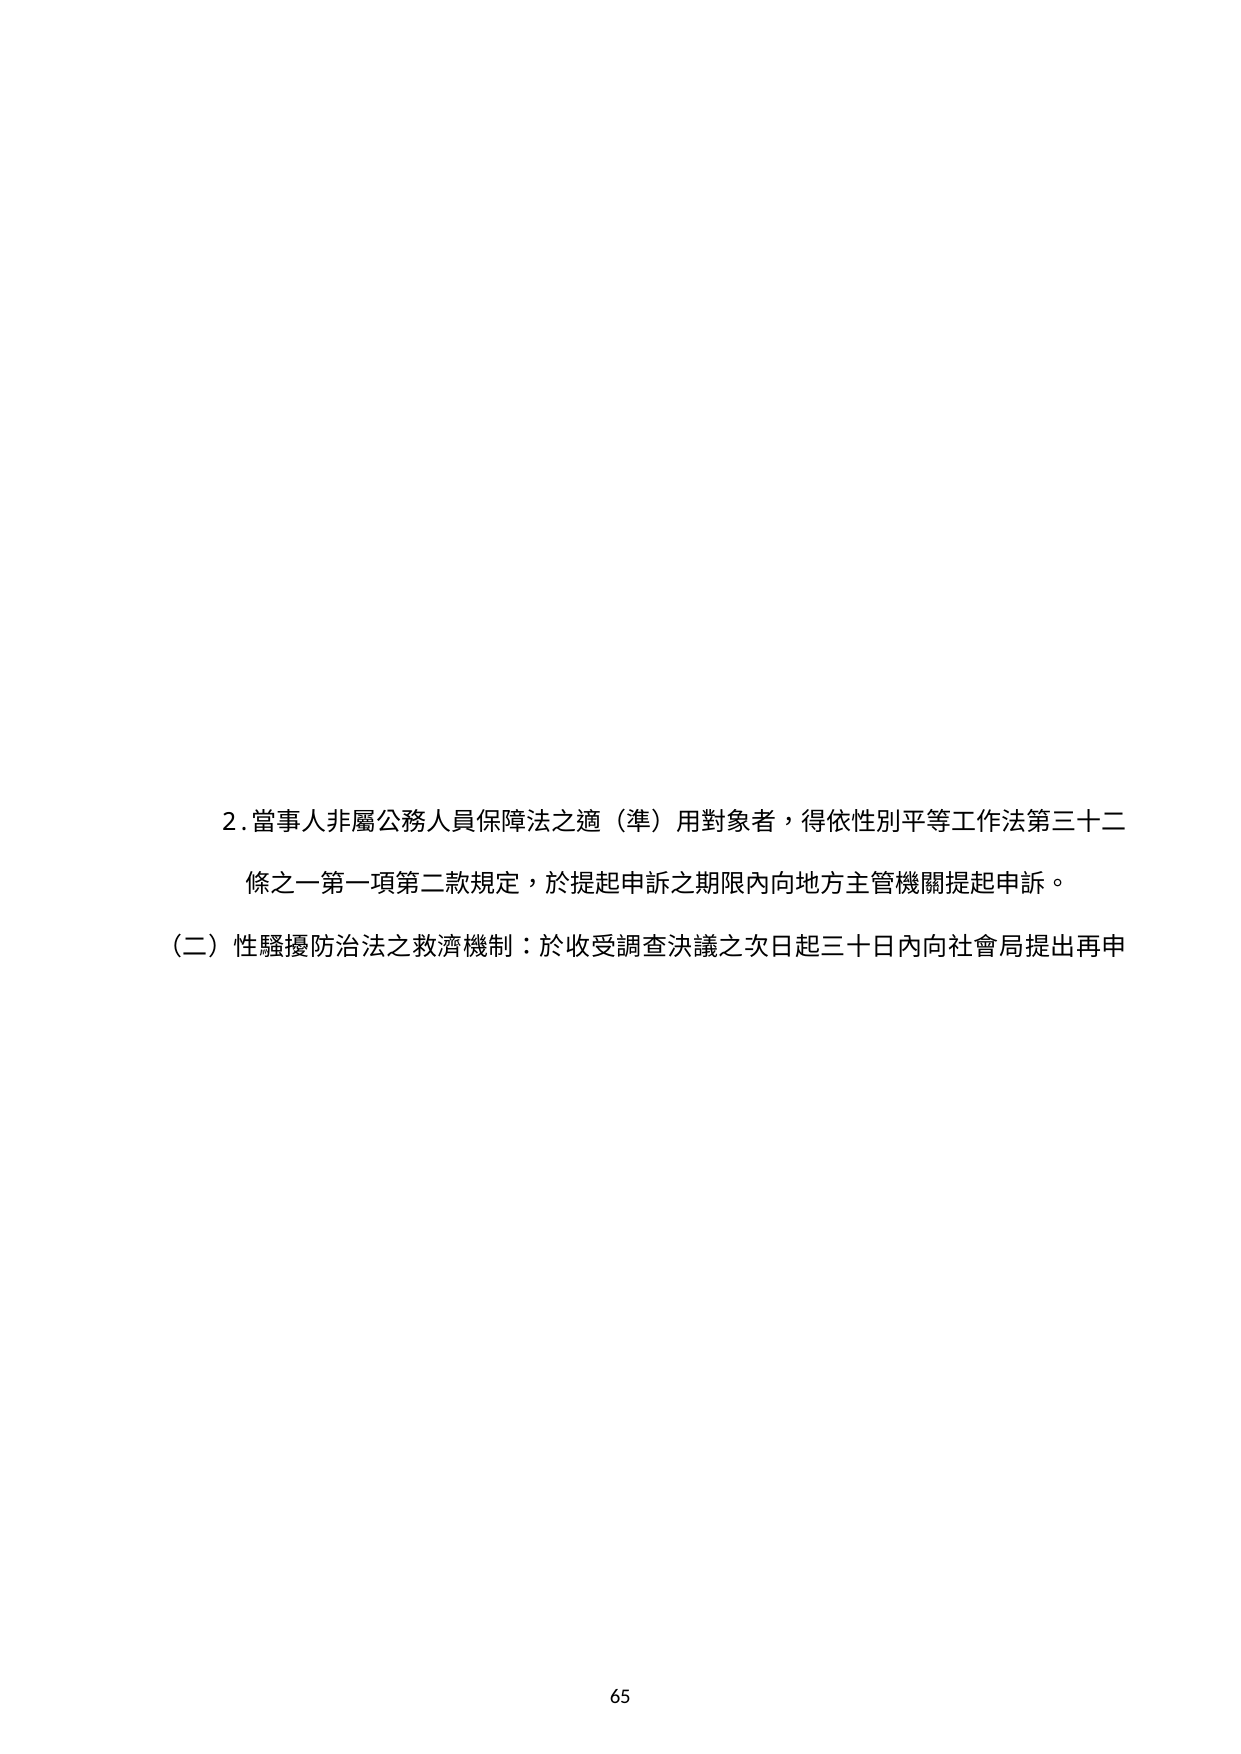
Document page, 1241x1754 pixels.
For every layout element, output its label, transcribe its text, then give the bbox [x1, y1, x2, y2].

text 2.當事人非屬公務人員保障法之適（準）用對象者，得依性別平等工作法第三十二條之一第一項第二款規定，於提起申訴之期限內向地方主管機關提起申訴。 [221, 777, 1128, 902]
text （二）性騷擾防治法之救濟機制：於收受調查決議之次日起三十日內向社會局提出再申 [157, 902, 1128, 965]
